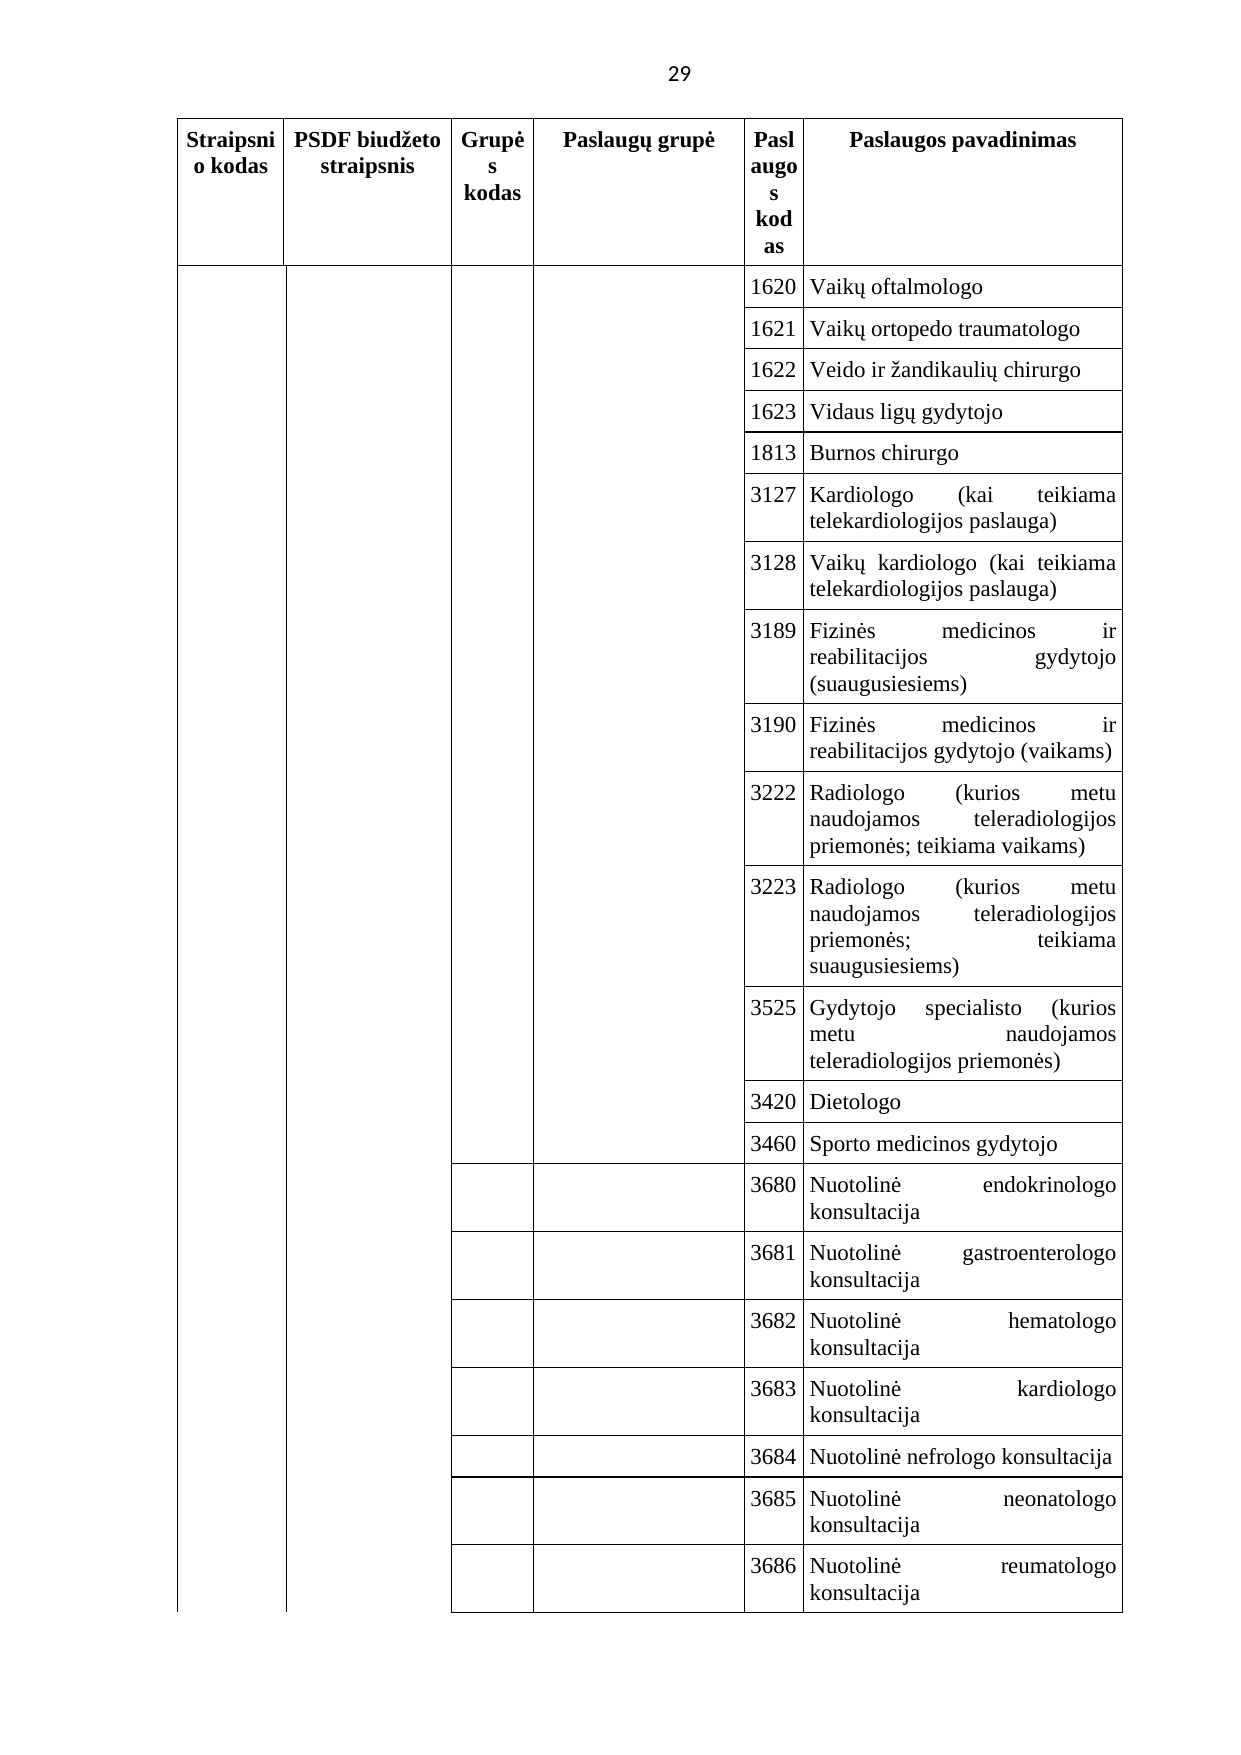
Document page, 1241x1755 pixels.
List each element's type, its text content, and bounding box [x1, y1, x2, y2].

table_cell [452, 348, 533, 390]
table_cell [287, 1163, 451, 1231]
table_cell 1813 [745, 433, 803, 473]
table_cell Nuotolinė kardiologo konsultacija [804, 1368, 1122, 1435]
table_cell [178, 307, 286, 348]
table_cell [452, 1300, 533, 1367]
table_cell Vaikų ortopedo traumatologo [804, 308, 1122, 348]
table_cell Gydytojo specialisto (kurios metu naudojamos teleradiologijos priemonės) [804, 987, 1122, 1080]
table_cell [178, 1476, 286, 1544]
table_cell [452, 266, 533, 307]
table_cell [287, 1080, 451, 1122]
table_cell [534, 307, 744, 348]
table_cell 3189 [745, 610, 803, 703]
table_cell [287, 1544, 451, 1612]
table_cell 1621 [745, 308, 803, 348]
table_header Grupės kodas [452, 119, 533, 265]
table_header Paslaugos pavadinimas [804, 119, 1122, 265]
table_cell [452, 865, 533, 986]
table_cell 1622 [745, 349, 803, 390]
table_cell [287, 266, 451, 307]
table_cell Dietologo [804, 1081, 1122, 1122]
table_cell 3681 [745, 1232, 803, 1299]
table_cell [287, 307, 451, 348]
table_cell 3128 [745, 542, 803, 609]
table_cell [178, 1299, 286, 1367]
table_cell 3680 [745, 1164, 803, 1231]
table_cell [178, 1080, 286, 1122]
table_cell [178, 1163, 286, 1231]
table_cell [178, 865, 286, 986]
table_cell [534, 390, 744, 431]
table_cell Nuotolinė gastroenterologo konsultacija [804, 1232, 1122, 1299]
table_cell [452, 431, 533, 473]
table_cell 1623 [745, 391, 803, 431]
table_cell [287, 1435, 451, 1476]
table_cell [287, 1231, 451, 1299]
table_cell [534, 703, 744, 771]
table_cell [534, 865, 744, 986]
table_cell 3222 [745, 772, 803, 865]
table_cell [452, 1164, 533, 1231]
table_cell [452, 541, 533, 609]
table_cell [452, 771, 533, 865]
table_cell [178, 1231, 286, 1299]
table_cell [452, 703, 533, 771]
table_cell Vaikų kardiologo (kai teikiama telekardiologijos paslauga) [804, 542, 1122, 609]
table_cell [534, 1545, 744, 1612]
table_cell Nuotolinė neonatologo konsultacija [804, 1478, 1122, 1544]
table_cell Nuotolinė nefrologo konsultacija [804, 1436, 1122, 1476]
table_cell 3684 [745, 1436, 803, 1476]
table_cell 3525 [745, 987, 803, 1080]
table_cell [178, 541, 286, 609]
table_cell Fizinės medicinos ir reabilitacijos gydytojo (vaikams) [804, 704, 1122, 771]
table_cell 3683 [745, 1368, 803, 1435]
table_cell 3190 [745, 704, 803, 771]
table_cell [534, 1122, 744, 1163]
table_cell 3682 [745, 1300, 803, 1367]
table_cell [178, 431, 286, 473]
table_cell Burnos chirurgo [804, 433, 1122, 473]
table_cell [452, 1545, 533, 1612]
table_cell Radiologo (kurios metu naudojamos teleradiologijos priemonės; teikiama vaikams) [804, 772, 1122, 865]
table_cell [287, 473, 451, 541]
table_cell Vaikų oftalmologo [804, 266, 1122, 307]
table_cell 3420 [745, 1081, 803, 1122]
table_cell [534, 1436, 744, 1476]
table_cell [534, 348, 744, 390]
table_header Paslaugų grupė [534, 119, 744, 265]
table_cell [452, 473, 533, 541]
table_cell [452, 1368, 533, 1435]
table_cell [287, 1299, 451, 1367]
table_cell Nuotolinė endokrinologo konsultacija [804, 1164, 1122, 1231]
table_cell [178, 1367, 286, 1435]
table_cell [534, 431, 744, 473]
table_cell 3685 [745, 1478, 803, 1544]
table_cell [534, 1080, 744, 1122]
table_cell [178, 771, 286, 865]
table_cell [178, 473, 286, 541]
table_cell [452, 307, 533, 348]
table_cell [287, 1476, 451, 1544]
table_cell [452, 1232, 533, 1299]
table_cell [452, 1080, 533, 1122]
table_cell Nuotolinė hematologo konsultacija [804, 1300, 1122, 1367]
table_cell Veido ir žandikaulių chirurgo [804, 349, 1122, 390]
table_cell [287, 771, 451, 865]
table_cell [287, 1122, 451, 1163]
table_cell [534, 1478, 744, 1544]
table_cell [178, 703, 286, 771]
table_header Paslaugos kodas [745, 119, 803, 265]
table_cell [287, 1367, 451, 1435]
table_cell [287, 865, 451, 986]
table_cell [534, 1368, 744, 1435]
table_header Straipsnio kodas [178, 119, 283, 265]
table_cell 3460 [745, 1123, 803, 1163]
table_cell [178, 986, 286, 1080]
table_cell 3127 [745, 474, 803, 541]
table_cell [178, 1544, 286, 1612]
table_cell 3223 [745, 866, 803, 986]
table_cell [534, 266, 744, 307]
table_cell [534, 771, 744, 865]
table_cell [178, 348, 286, 390]
table_cell [534, 1300, 744, 1367]
table_cell [534, 473, 744, 541]
table_cell [452, 609, 533, 703]
table_cell [287, 348, 451, 390]
table_cell [452, 1478, 533, 1544]
table_cell Nuotolinė reumatologo konsultacija [804, 1545, 1122, 1612]
table_cell [287, 390, 451, 431]
table_cell [178, 609, 286, 703]
table_cell Kardiologo (kai teikiama telekardiologijos paslauga) [804, 474, 1122, 541]
table_cell [452, 986, 533, 1080]
table_cell [178, 1122, 286, 1163]
table_cell [287, 541, 451, 609]
table_cell [452, 1436, 533, 1476]
table_cell [534, 609, 744, 703]
table_cell [534, 1232, 744, 1299]
table_cell [452, 390, 533, 431]
table_cell [534, 541, 744, 609]
table_cell 3686 [745, 1545, 803, 1612]
table_cell [287, 609, 451, 703]
table_cell Sporto medicinos gydytojo [804, 1123, 1122, 1163]
table_cell Fizinės medicinos ir reabilitacijos gydytojo (suaugusiesiems) [804, 610, 1122, 703]
table_cell [178, 1435, 286, 1476]
table_cell [534, 1164, 744, 1231]
table_header PSDF biudžeto straipsnis [284, 119, 451, 265]
table_cell Vidaus ligų gydytojo [804, 391, 1122, 431]
table_cell Radiologo (kurios metu naudojamos teleradiologijos priemonės; teikiama suaugusiesiems) [804, 866, 1122, 986]
table_cell [178, 266, 286, 307]
table_cell [287, 703, 451, 771]
table_cell [452, 1122, 533, 1163]
table_cell 1620 [745, 266, 803, 307]
table_cell [534, 986, 744, 1080]
table_cell [178, 390, 286, 431]
table_cell [287, 431, 451, 473]
table_cell [287, 986, 451, 1080]
